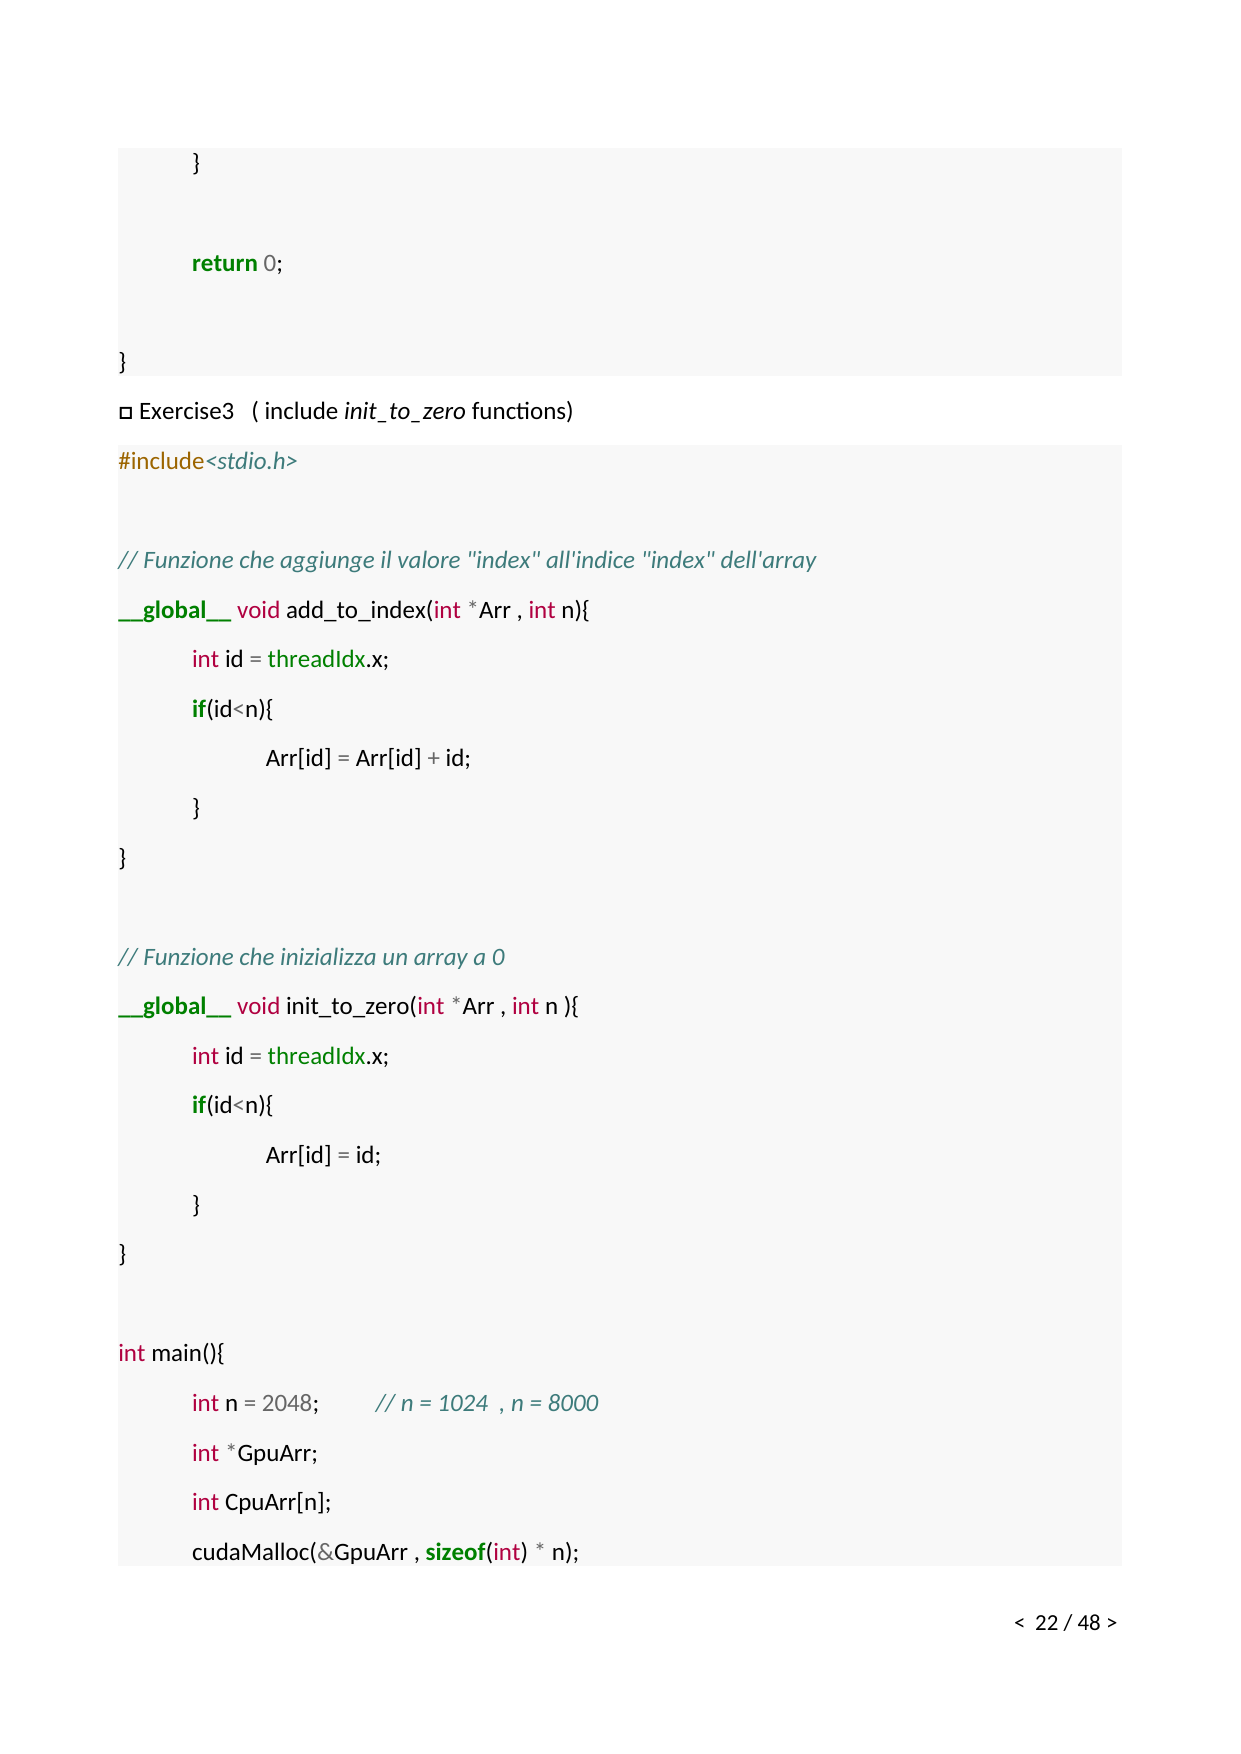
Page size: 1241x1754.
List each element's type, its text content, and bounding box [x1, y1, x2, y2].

text Arr[id] = id; [118, 1139, 1122, 1170]
text int main(){ [118, 1338, 1122, 1368]
text } [118, 842, 1122, 872]
text int id = threadIdx.x; [118, 1040, 1122, 1071]
text } [118, 1238, 1122, 1269]
text int CpuArr[n]; [118, 1486, 1122, 1517]
text } [118, 792, 1122, 823]
text __global__ void add_to_index(int *Arr , int n){ [118, 594, 1122, 624]
text Arr[id] = Arr[id] + id; [118, 743, 1122, 773]
text int id = threadIdx.x; [118, 643, 1122, 674]
text #include<stdio.h> [118, 445, 1122, 476]
text // Funzione che inizializza un array a 0 [118, 941, 1122, 971]
text int *GpuArr; [118, 1437, 1122, 1467]
text } [118, 1189, 1122, 1219]
text return 0; [118, 247, 1122, 277]
text cudaMalloc(&GpuArr , sizeof(int) * n); [118, 1536, 1122, 1566]
text int n = 2048; // n = 1024 , n = 8000 [118, 1387, 1122, 1418]
text □ Exercise3 ( include init_to_zero functions) [118, 396, 1122, 426]
text } [118, 148, 1122, 178]
text } [118, 346, 1122, 376]
text if(id<n){ [118, 693, 1122, 723]
text __global__ void init_to_zero(int *Arr , int n ){ [118, 991, 1122, 1021]
text // Funzione che aggiunge il valore "index" all'indice "index" dell'array [118, 544, 1122, 575]
text if(id<n){ [118, 1090, 1122, 1120]
